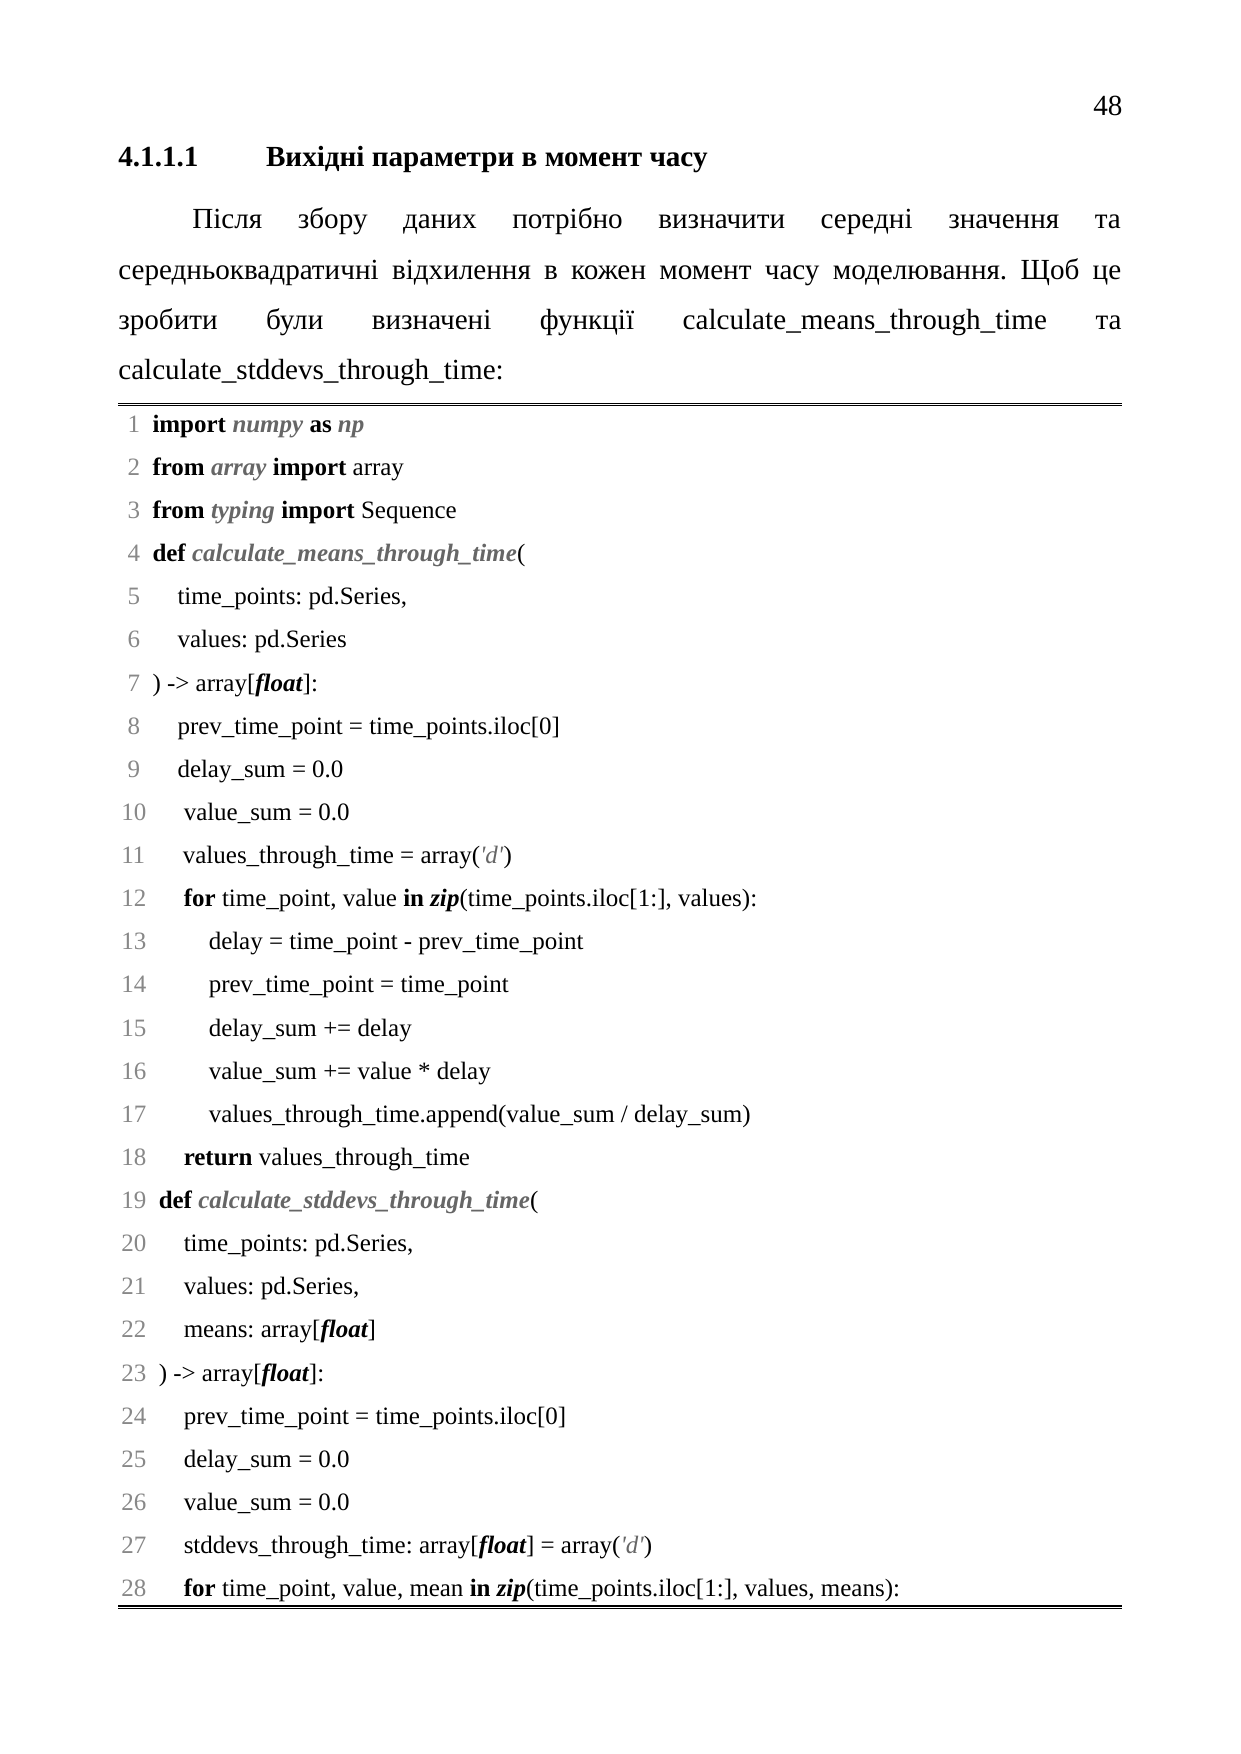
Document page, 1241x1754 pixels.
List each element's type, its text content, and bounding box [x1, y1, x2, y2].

text 27 stddevs_through_time: array[float] = array('d') [118, 1524, 1122, 1559]
text 12 for time_point, value in zip(time_points.iloc[1:], values): [118, 877, 1122, 912]
text 19 def calculate_stddevs_through_time( [118, 1179, 1122, 1214]
text 11 values_through_time = array('d') [118, 834, 1122, 869]
text 18 return values_through_time [118, 1136, 1122, 1171]
text 4 def calculate_means_through_time( [118, 532, 1122, 567]
text Після збору даних потрібно визначити середні значення та середньоквадратичні відхилення в кожен момент часу моделювання. Щоб це зробити були визначені функції calculate_means_through_time та calculate_stddevs_through_time: [118, 202, 1122, 386]
text 23 ) -> array[float]: [118, 1352, 1122, 1386]
text 28 for time_point, value, mean in zip(time_points.iloc[1:], values, means): [118, 1567, 1122, 1605]
text 6 values: pd.Series [118, 618, 1122, 653]
text 17 values_through_time.append(value_sum / delay_sum) [118, 1093, 1122, 1128]
text 10 value_sum = 0.0 [118, 791, 1122, 826]
text 5 time_points: pd.Series, [118, 575, 1122, 610]
subtitle Вихідні параметри в момент часу [118, 139, 1122, 172]
text 3 from typing import Sequence [118, 489, 1122, 524]
text 26 value_sum = 0.0 [118, 1481, 1122, 1516]
text 24 prev_time_point = time_points.iloc[0] [118, 1395, 1122, 1429]
text 16 value_sum += value * delay [118, 1050, 1122, 1084]
text 25 delay_sum = 0.0 [118, 1438, 1122, 1473]
text 14 prev_time_point = time_point [118, 963, 1122, 998]
text 15 delay_sum += delay [118, 1007, 1122, 1041]
text 8 prev_time_point = time_points.iloc[0] [118, 705, 1122, 739]
text 20 time_points: pd.Series, [118, 1222, 1122, 1257]
text 2 from array import array [118, 446, 1122, 481]
text 9 delay_sum = 0.0 [118, 748, 1122, 783]
text 21 values: pd.Series, [118, 1265, 1122, 1300]
text 1 import numpy as np [118, 406, 1122, 438]
text 13 delay = time_point - prev_time_point [118, 920, 1122, 955]
text 7 ) -> array[float]: [118, 662, 1122, 696]
text 22 means: array[float] [118, 1308, 1122, 1343]
